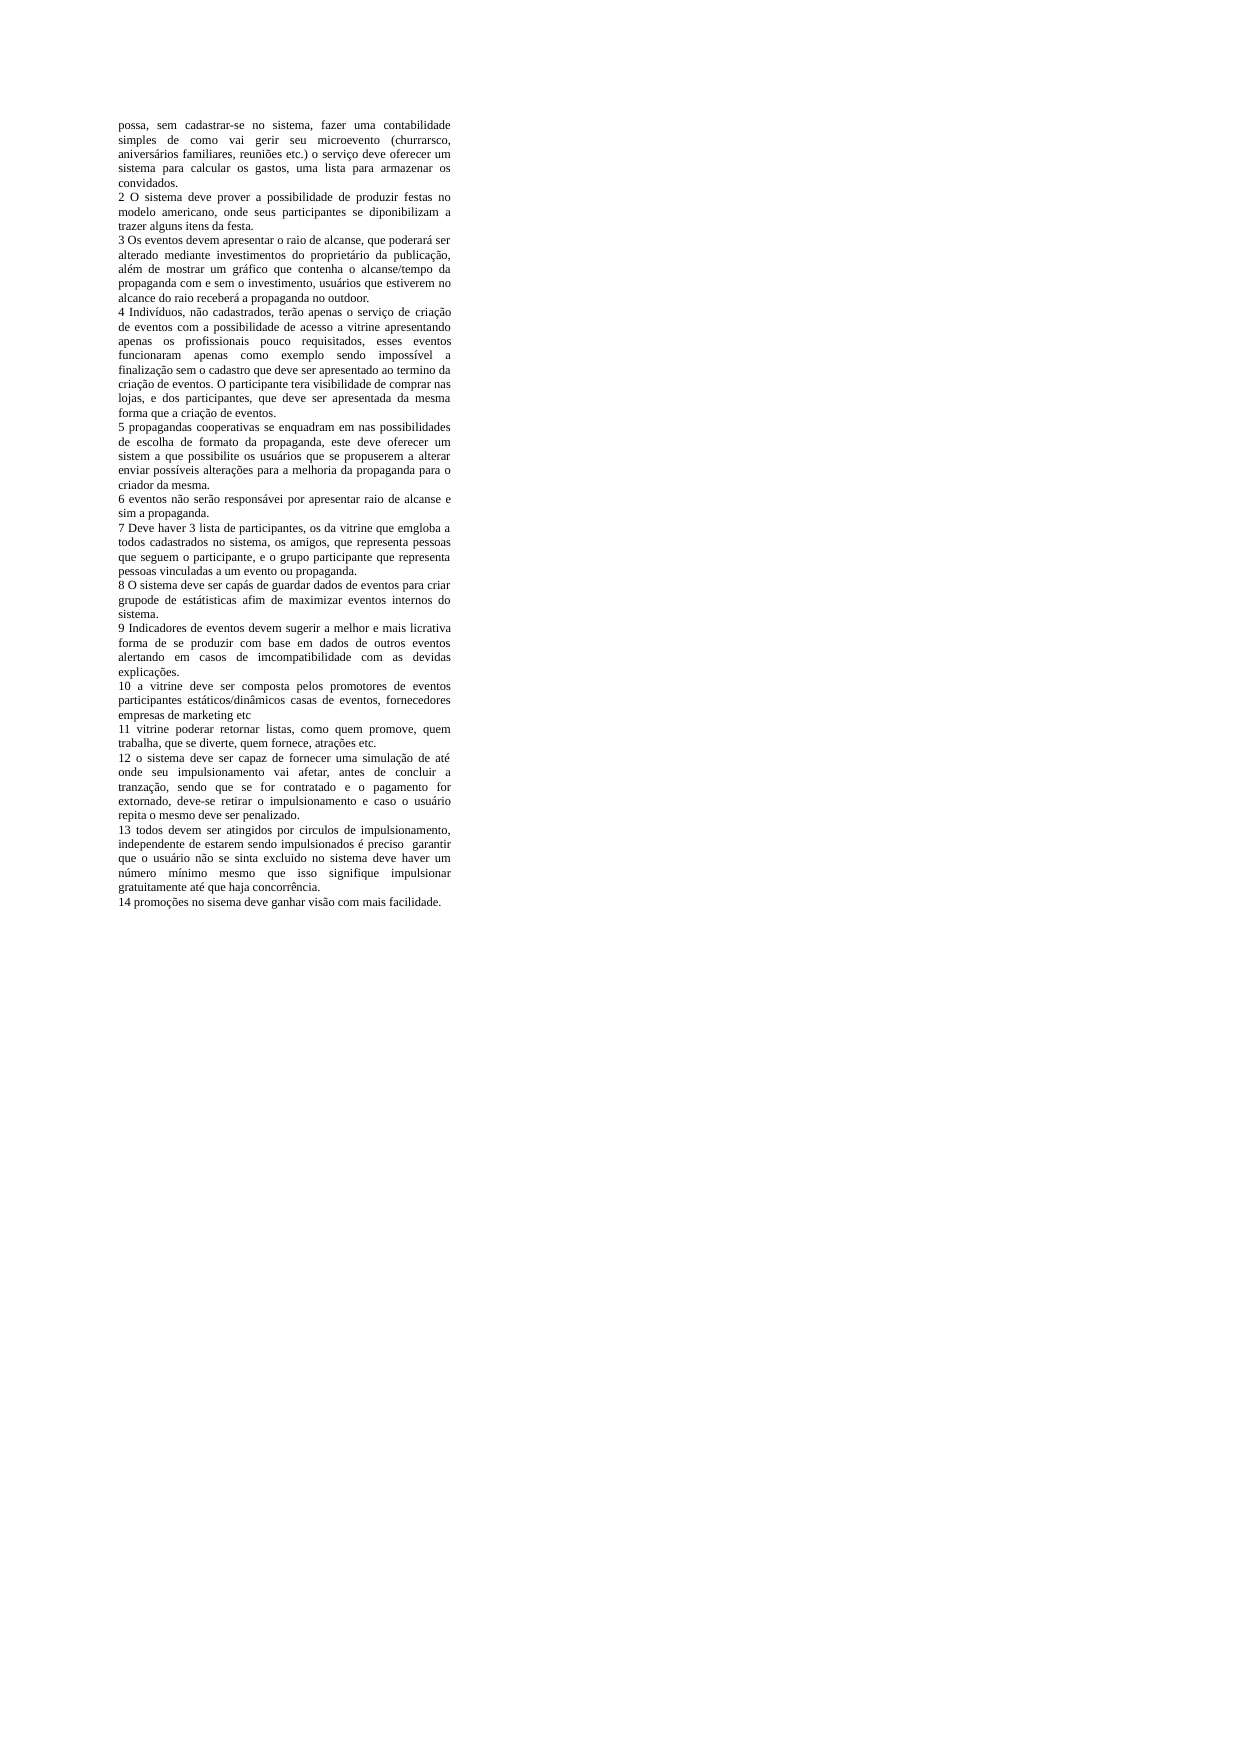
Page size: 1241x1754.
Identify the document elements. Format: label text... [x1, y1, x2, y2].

text 12 o sistema deve ser capaz de fornecer uma simulação de até onde seu impulsionamento vai afetar, antes de concluir a tranzação, sendo que se for contratado e o pagamento for extornado, deve-se retirar o impulsionamento e caso o usuário repita o mesmo deve ser penalizado. [118, 751, 451, 822]
text 13 todos devem ser atingidos por circulos de impulsionamento, independente de estarem sendo impulsionados é preciso garantir que o usuário não se sinta excluido no sistema deve haver um número mínimo mesmo que isso signifique impulsionar gratuitamente até que haja concorrência. [118, 822, 451, 894]
text 4 Indivíduos, não cadastrados, terão apenas o serviço de criação de eventos com a possibilidade de acesso a vitrine apresentando apenas os profissionais pouco requisitados, esses eventos funcionaram apenas como exemplo sendo impossível a finalização sem o cadastro que deve ser apresentado ao termino da criação de eventos. O participante tera visibilidade de comprar nas lojas, e dos participantes, que deve ser apresentada da mesma forma que a criação de eventos. [118, 305, 451, 420]
text 7 Deve haver 3 lista de participantes, os da vitrine que emgloba a todos cadastrados no sistema, os amigos, que representa pessoas que seguem o participante, e o grupo participante que representa pessoas vinculadas a um evento ou propaganda. [118, 521, 451, 578]
text 14 promoções no sisema deve ganhar visão com mais facilidade. [118, 894, 451, 909]
text 3 Os eventos devem apresentar o raio de alcanse, que poderará ser alterado mediante investimentos do proprietário da publicação, além de mostrar um gráfico que contenha o alcanse/tempo da propaganda com e sem o investimento, usuários que estiverem no alcance do raio receberá a propaganda no outdoor. [118, 233, 451, 305]
text 8 O sistema deve ser capás de guardar dados de eventos para criar grupode de estátisticas afim de maximizar eventos internos do sistema. [118, 578, 451, 621]
text 11 vitrine poderar retornar listas, como quem promove, quem trabalha, que se diverte, quem fornece, atrações etc. [118, 722, 451, 751]
text 10 a vitrine deve ser composta pelos promotores de eventos participantes estáticos/dinâmicos casas de eventos, fornecedores empresas de marketing etc [118, 679, 451, 722]
text possa, sem cadastrar-se no sistema, fazer uma contabilidade simples de como vai gerir seu microevento (churrarsco, aniversários familiares, reuniões etc.) o serviço deve oferecer um sistema para calcular os gastos, uma lista para armazenar os convidados. [118, 118, 451, 190]
text 5 propagandas cooperativas se enquadram em nas possibilidades de escolha de formato da propaganda, este deve oferecer um sistem a que possibilite os usuários que se propuserem a alterar enviar possíveis alterações para a melhoria da propaganda para o criador da mesma. [118, 420, 451, 492]
text 9 Indicadores de eventos devem sugerir a melhor e mais licrativa forma de se produzir com base em dados de outros eventos alertando em casos de imcompatibilidade com as devidas explicações. [118, 621, 451, 679]
text 6 eventos não serão responsávei por apresentar raio de alcanse e sim a propaganda. [118, 492, 451, 521]
text 2 O sistema deve prover a possibilidade de produzir festas no modelo americano, onde seus participantes se diponibilizam a trazer alguns itens da festa. [118, 190, 451, 233]
